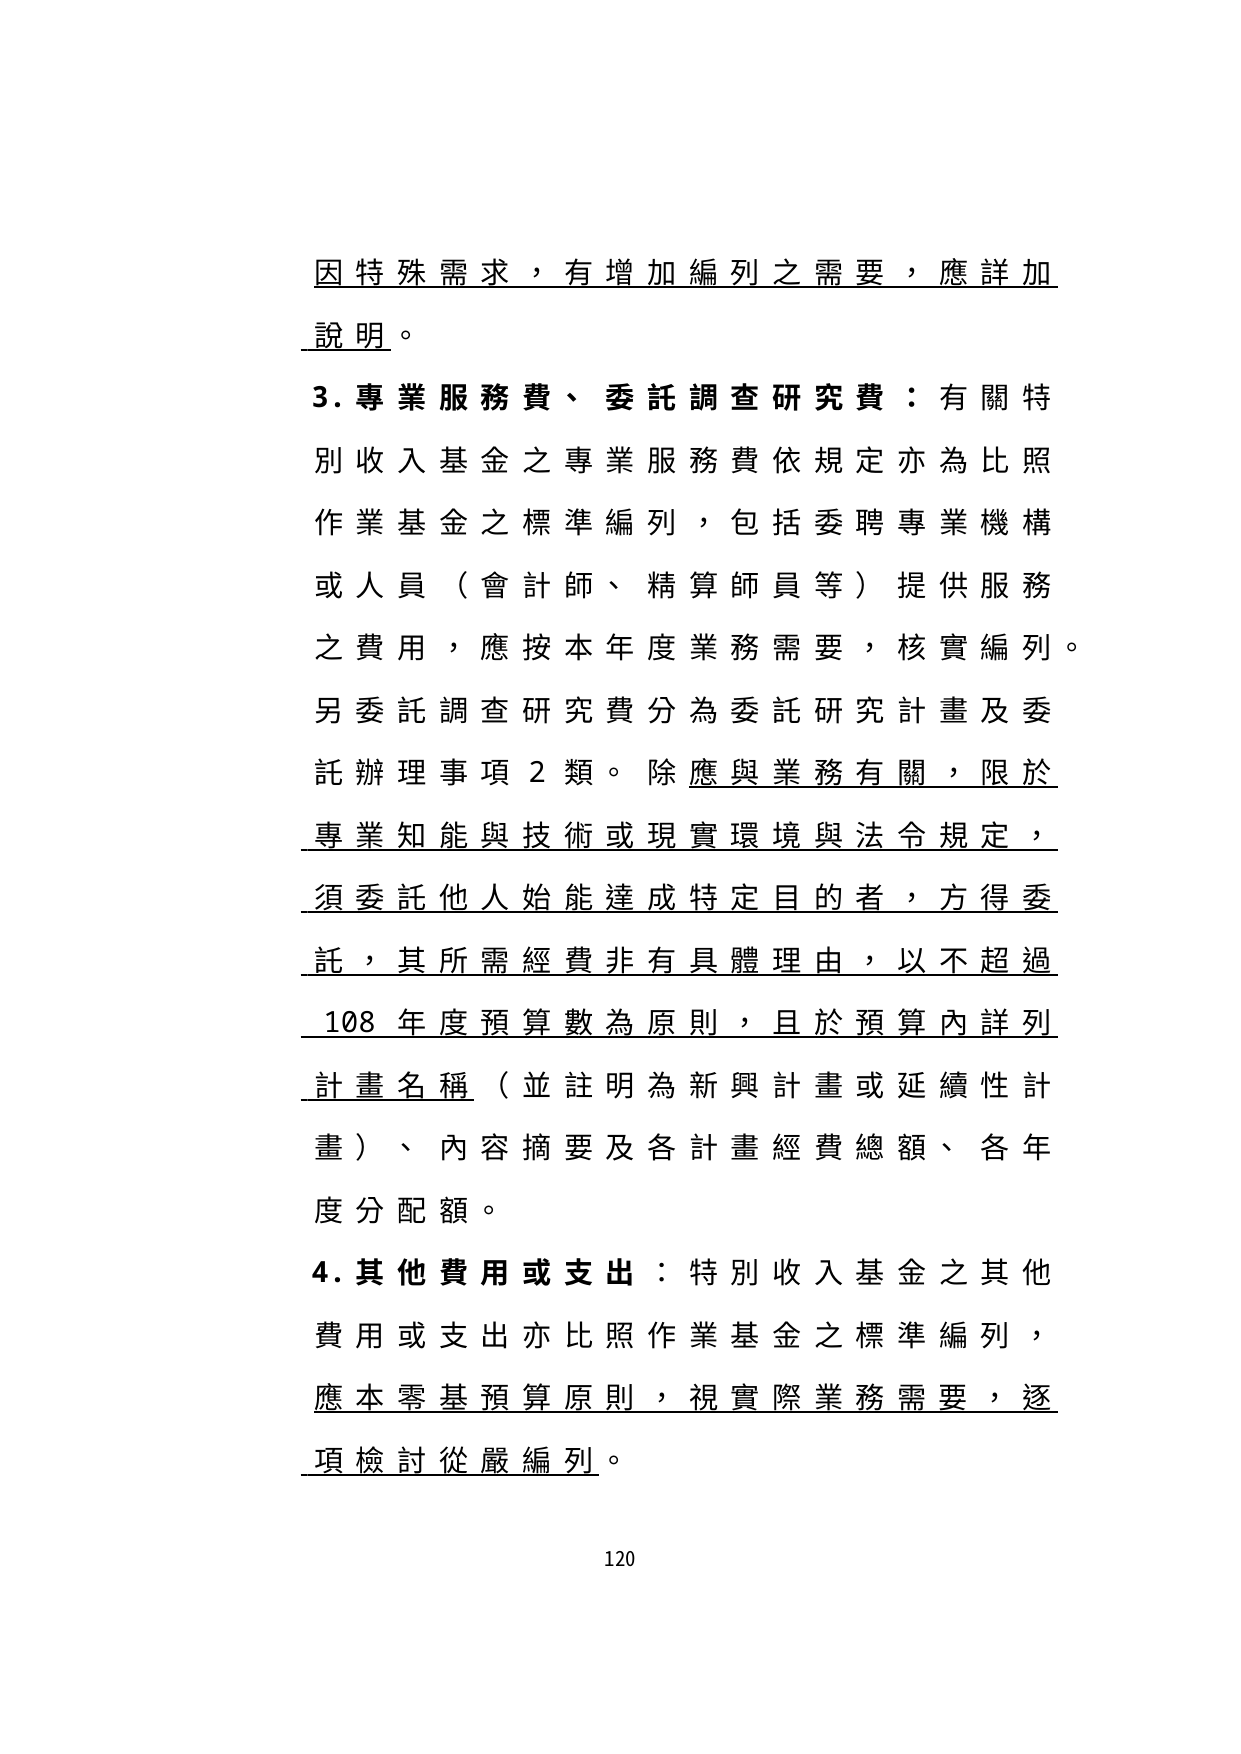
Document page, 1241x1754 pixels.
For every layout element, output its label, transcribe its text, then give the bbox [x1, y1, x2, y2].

text 3.專業服務費、委託調查研究費：有關特別收入基金之專業服務費依規定亦為比照作業基金之標準編列，包括委聘專業機構或人員（會計師、精算師員等）提供服務之費用，應按本年度業務需要，核實編列。另委託調查研究費分為委託研究計畫及委託辦理事項2類。除應與業務有關，限於專業知能與技術或現實環境與法令規定，須委託他人始能達成特定目的者，方得委託，其所需經費非有具體理由，以不超過108年度預算數為原則，且於預算內詳列計畫名稱（並註明為新興計畫或延續性計畫）、內容摘要及各計畫經費總額、各年度分配額。 [271, 354, 1058, 1229]
text 4.其他費用或支出：特別收入基金之其他費用或支出亦比照作業基金之標準編列，應本零基預算原則，視實際業務需要，逐項檢討從嚴編列。 [271, 1229, 1058, 1479]
text 因特殊需求，有增加編列之需要，應詳加說明。 [271, 229, 1058, 354]
